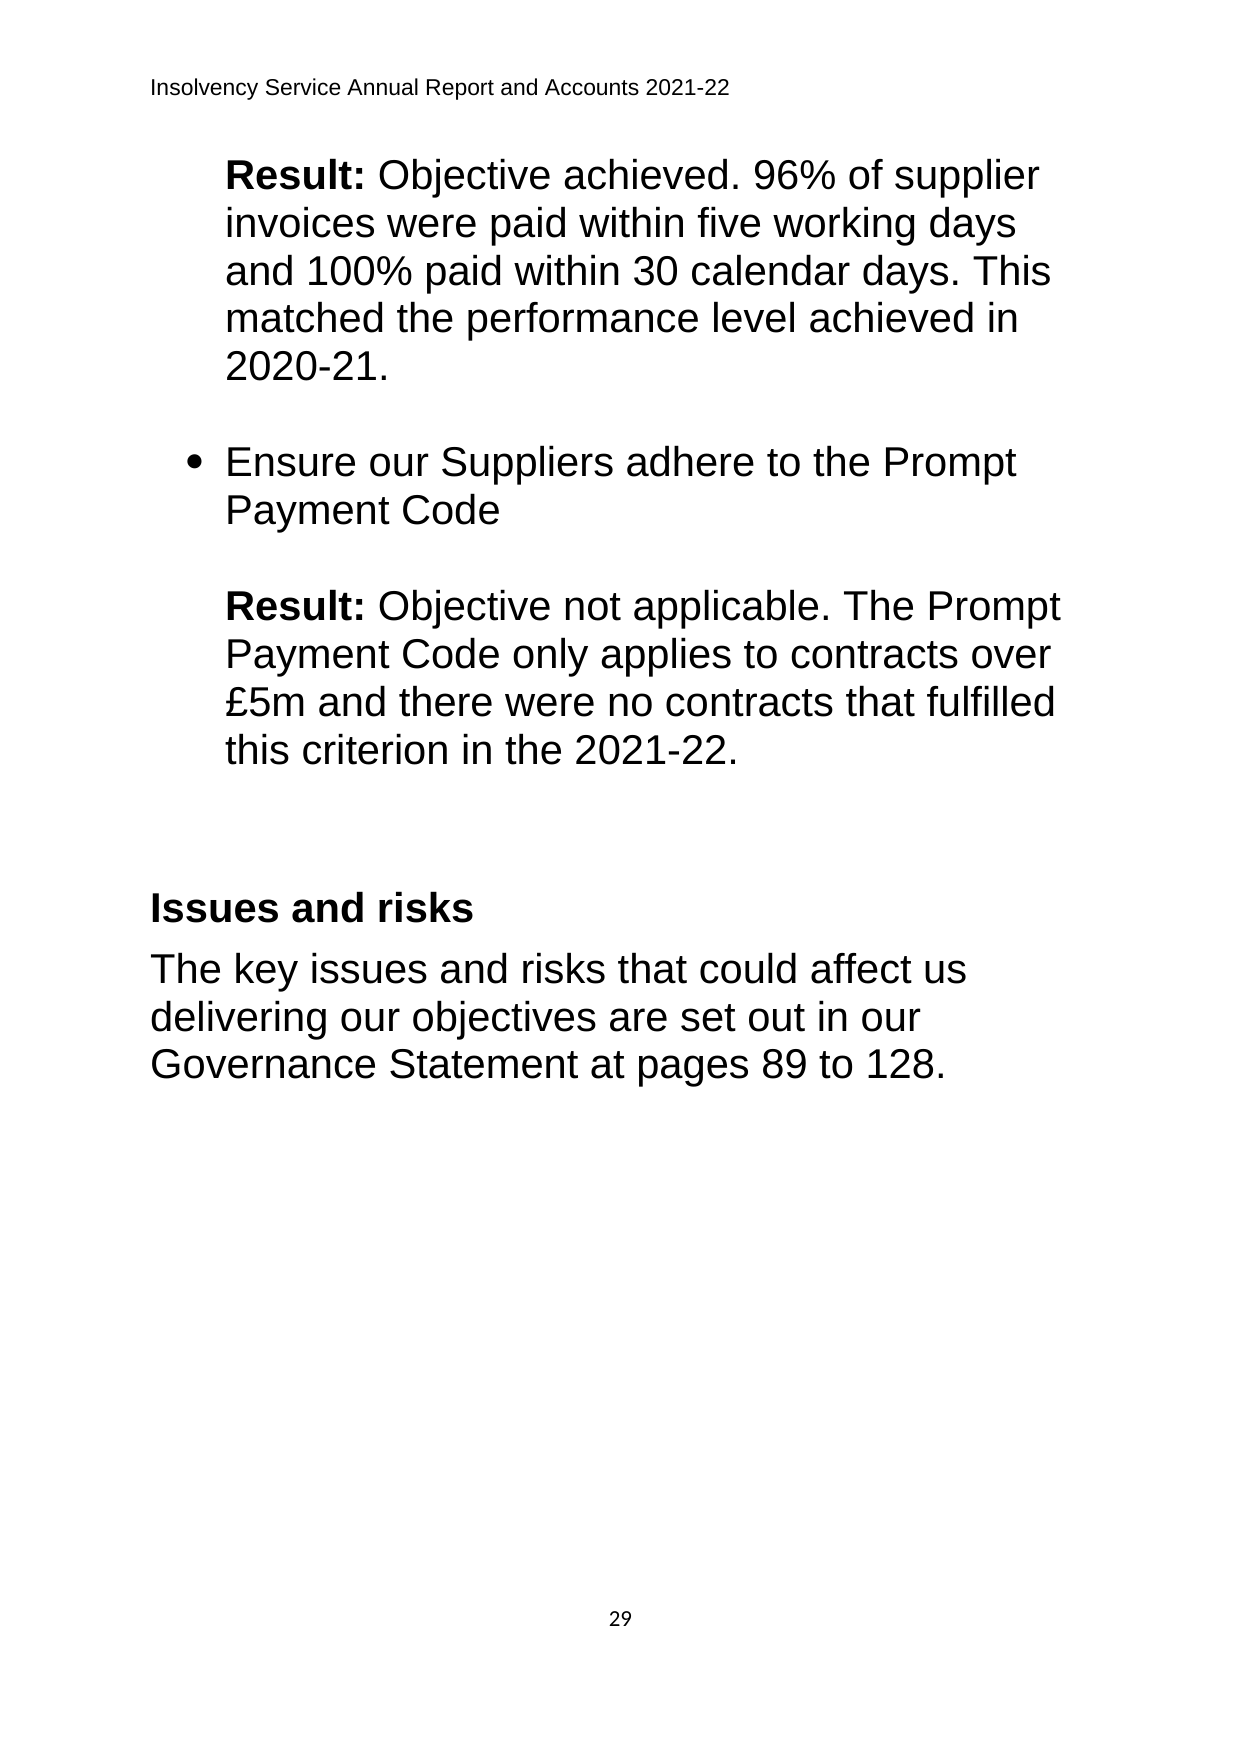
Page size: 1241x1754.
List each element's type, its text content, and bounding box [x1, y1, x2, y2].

text The key issues and risks that could affect us delivering our objectives are set out in our Governance Statement at pages 89 to 128. [150, 944, 1090, 1088]
list Result: Objective achieved. 96% of supplier invoices were paid within five working days and 100% paid within 30 calendar days. This matched the performance level achieved in 2020-21. [225, 150, 1090, 389]
list Result: Objective not applicable. The Prompt Payment Code only applies to contracts over £5m and there were no contracts that fulfilled this criterion in the 2021-22. [225, 581, 1090, 773]
list Ensure our Suppliers adhere to the Prompt Payment Code [187, 437, 1090, 533]
subtitle Issues and risks [150, 883, 1090, 931]
